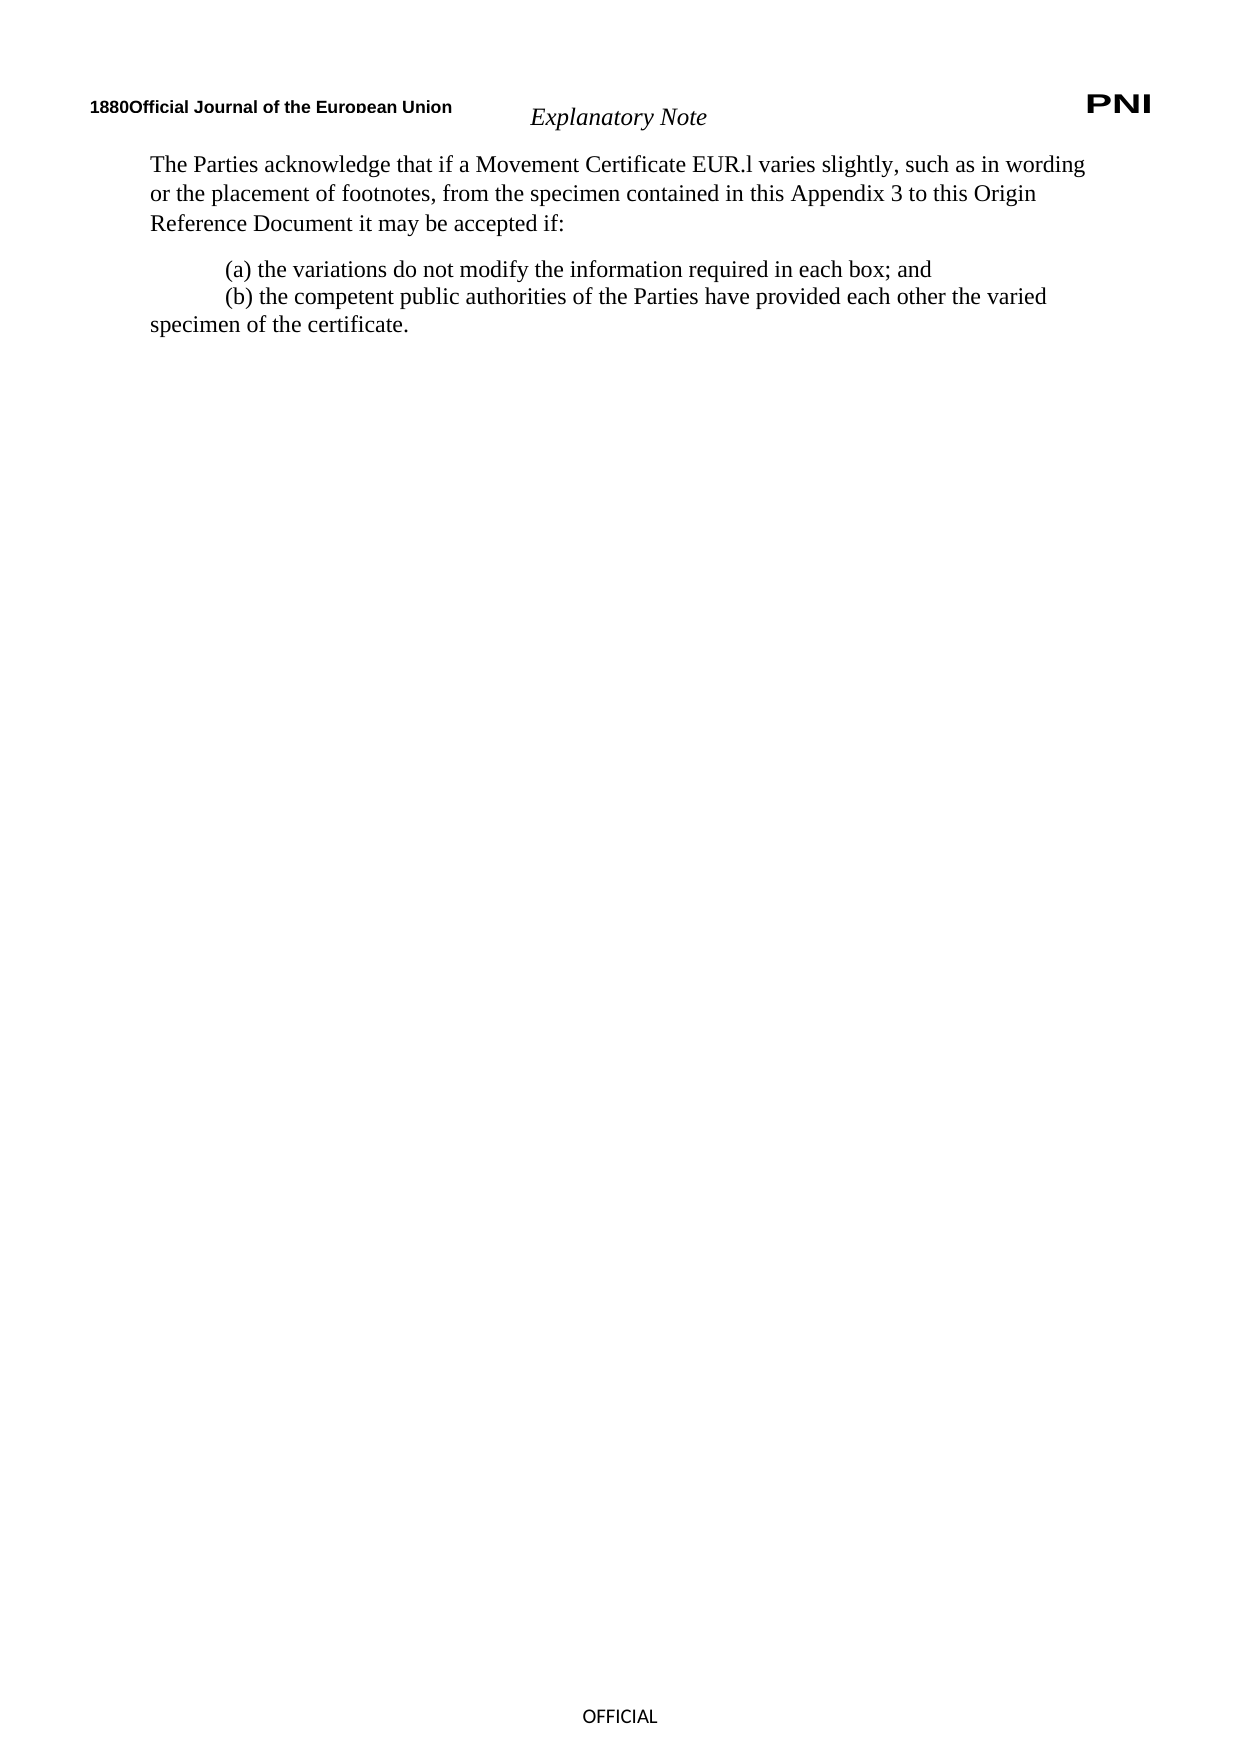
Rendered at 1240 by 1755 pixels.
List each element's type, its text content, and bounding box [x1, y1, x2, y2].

text Explanatory Note [150, 113, 1089, 131]
text (b) the competent public authorities of the Parties have provided each other the varied specimen of the certificate. [150, 282, 1089, 338]
text (a) the variations do not modify the information required in each box; and [150, 255, 1089, 282]
text The Parties acknowledge that if a Movement Certificate EUR.l varies slightly, such as in wording or the placement of footnotes, from the specimen contained in this Appendix 3 to this Origin Reference Document it may be accepted if: [150, 150, 1089, 236]
